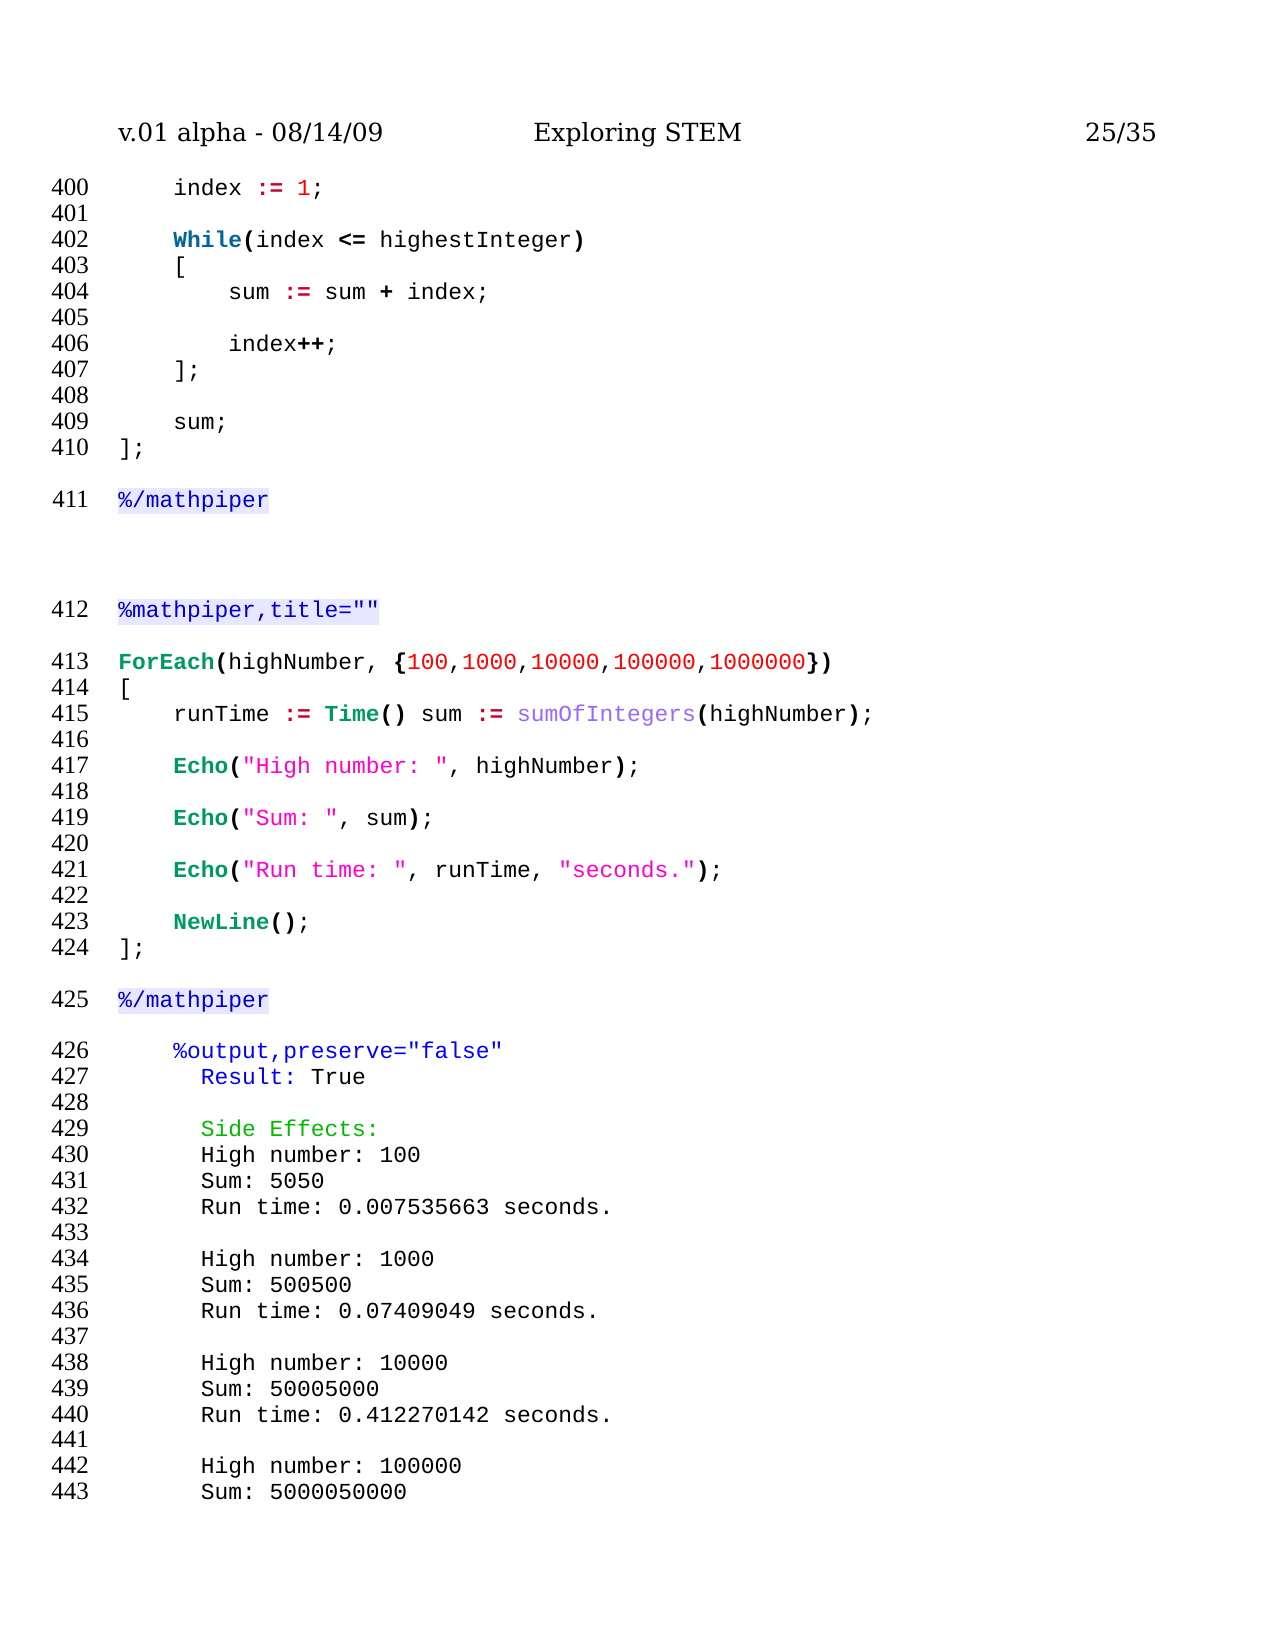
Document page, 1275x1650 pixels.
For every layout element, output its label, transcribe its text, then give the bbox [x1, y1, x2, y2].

text ]; [118, 936, 1157, 962]
text %mathpiper,title="" [118, 599, 1157, 625]
text High number: 10000 [118, 1351, 1157, 1377]
text sum := sum + index; [118, 281, 1157, 306]
text Side Effects: [118, 1118, 1157, 1143]
text %output,preserve="false" [118, 1040, 1157, 1066]
text High number: 100000 [118, 1455, 1157, 1481]
text Sum: 5000050000 [118, 1481, 1157, 1507]
text Sum: 5050 [118, 1169, 1157, 1195]
text Sum: 50005000 [118, 1377, 1157, 1403]
text ]; [118, 358, 1157, 384]
text [ [118, 677, 1157, 703]
text Run time: 0.412270142 seconds. [118, 1403, 1157, 1429]
text ]; [118, 436, 1157, 462]
text Echo("Sum: ", sum); [118, 806, 1157, 832]
text Result: True [118, 1066, 1157, 1092]
text Run time: 0.007535663 seconds. [118, 1195, 1157, 1221]
text index := 1; [118, 177, 1157, 203]
text Echo("Run time: ", runTime, "seconds."); [118, 858, 1157, 884]
text [ [118, 254, 1157, 281]
text runTime := Time() sum := sumOfIntegers(highNumber); [118, 703, 1157, 728]
text %/mathpiper [118, 988, 1157, 1014]
text index++; [118, 332, 1157, 358]
text sum; [118, 410, 1157, 436]
text NewLine(); [118, 910, 1157, 936]
text High number: 1000 [118, 1247, 1157, 1273]
text %/mathpiper [118, 488, 1157, 514]
text Sum: 500500 [118, 1273, 1157, 1299]
text High number: 100 [118, 1143, 1157, 1169]
text While(index <= highestInteger) [118, 229, 1157, 254]
text ForEach(highNumber, {100,1000,10000,100000,1000000}) [118, 651, 1157, 677]
text Run time: 0.07409049 seconds. [118, 1299, 1157, 1325]
text Echo("High number: ", highNumber); [118, 754, 1157, 780]
